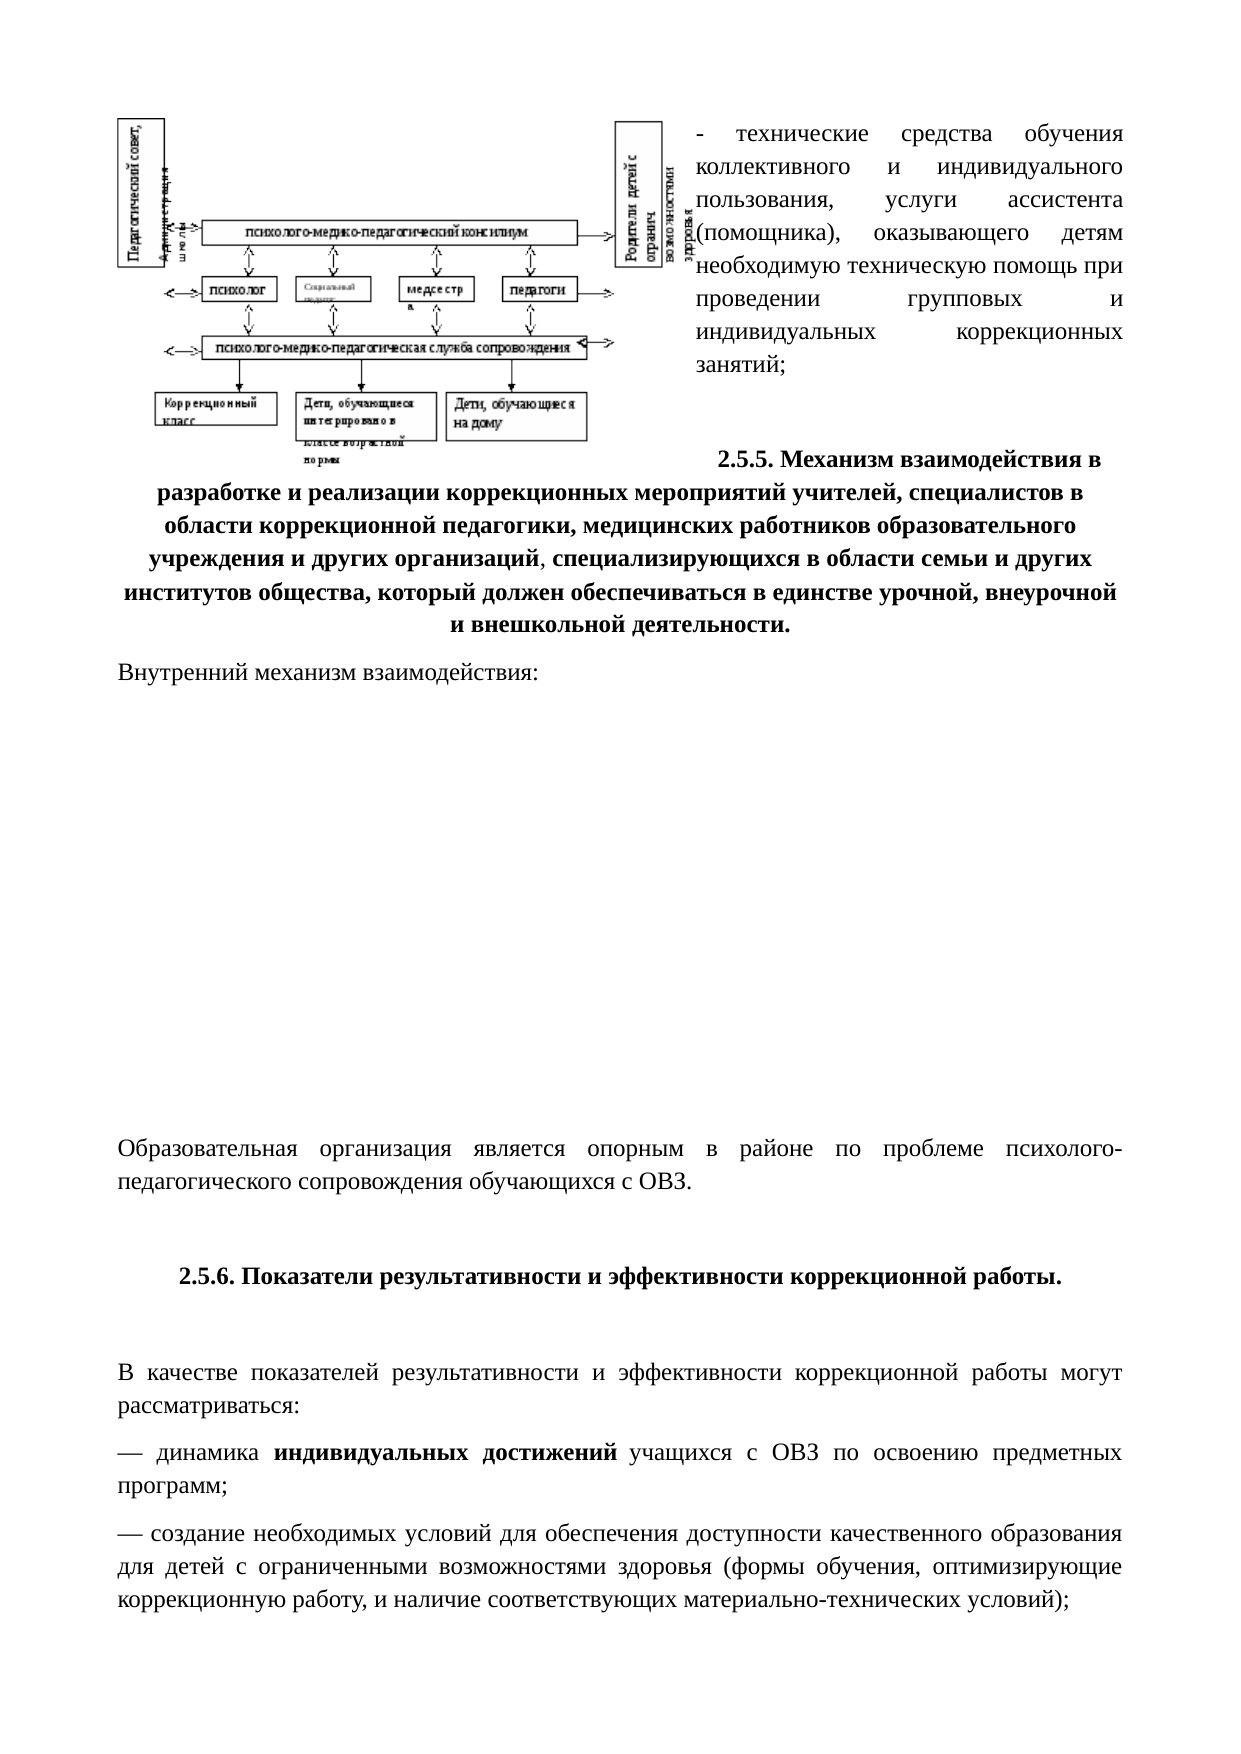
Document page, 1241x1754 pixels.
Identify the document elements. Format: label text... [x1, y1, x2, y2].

text Образовательная организация является опорным в районе по проблеме психолого-педагогического сопровождения обучающихся с ОВЗ. [117, 1133, 1123, 1195]
text - технические средства обучения коллективного и индивидуального пользования, услуги ассистента (помощника), оказывающего детям необходимую техническую помощь при проведении групповых и индивидуальных коррекционных занятий; [117, 118, 1123, 378]
text — динамика индивидуальных достижений учащихся с ОВЗ по освоению предметных программ; [117, 1437, 1123, 1499]
text В качестве показателей результативности и эффективности коррекционной работы могут рассматриваться: [117, 1357, 1123, 1418]
text 2.5.5. Механизм взаимодействия в разработке и реализации коррекционных мероприятий учителей, специалистов в области коррекционной педагогики, медицинских работников образовательного учреждения и других организаций, специализирующихся в области семьи и других институтов общества, который должен обеспечиваться в единстве урочной, внеурочной и внешкольной деятельности. [117, 444, 1123, 638]
text 2.5.6. Показатели результативности и эффективности коррекционной работы. [117, 1261, 1123, 1290]
text Внутренний механизм взаимодействия: [117, 657, 1123, 686]
text — создание необходимых условий для обеспечения доступности качественного образования для детей с ограниченными возможностями здоровья (формы обучения, оптимизирующие коррекционную работу, и наличие соответствующих материально-технических условий); [117, 1518, 1123, 1613]
